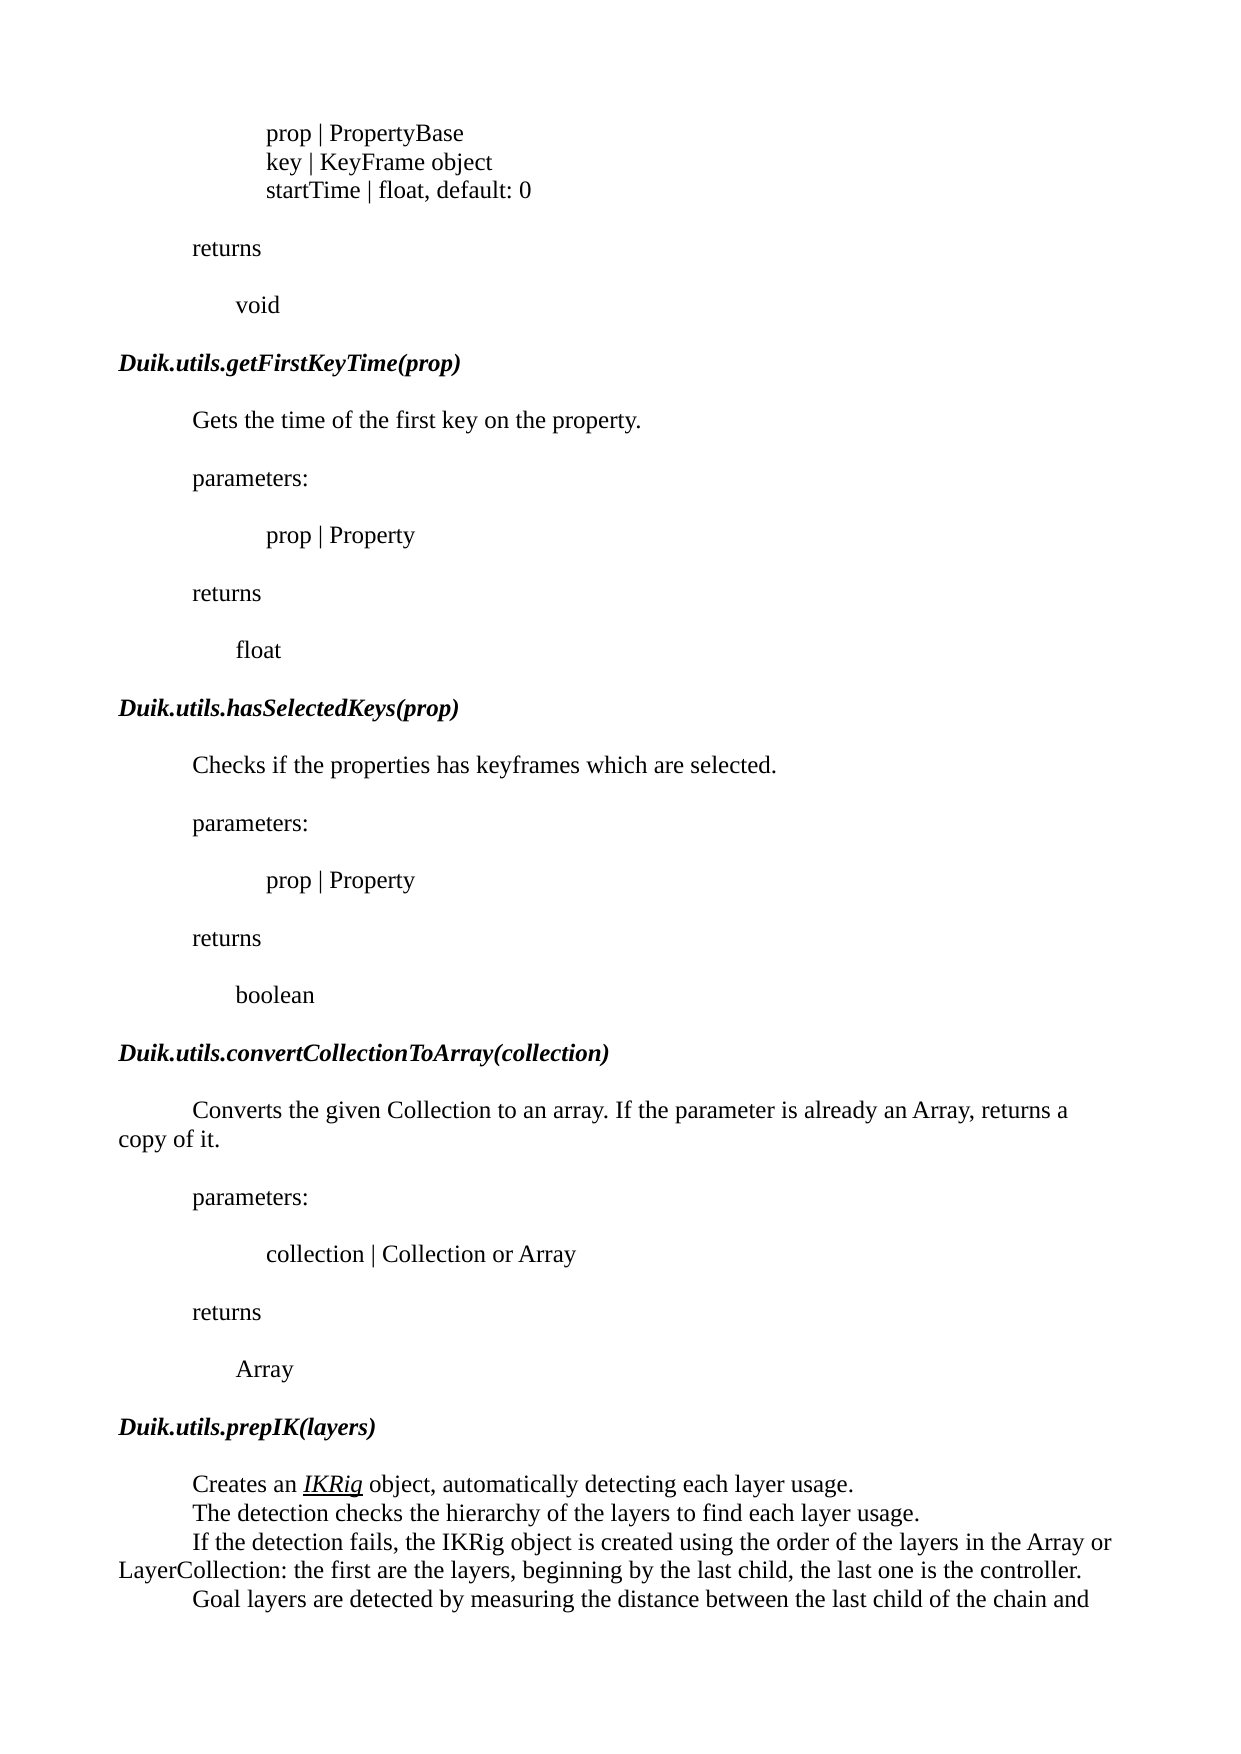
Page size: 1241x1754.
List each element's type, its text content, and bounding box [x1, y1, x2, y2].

text Converts the given Collection to an array. If the parameter is already an Array, returns a copy of it. [118, 1096, 1122, 1153]
text If the detection fails, the IKRig object is created using the order of the layers in the Array or LayerCollection: the first are the layers, beginning by the last child, the last one is the controller. [118, 1527, 1122, 1584]
text collection | Collection or Array [118, 1239, 1122, 1268]
text parameters: [118, 808, 1122, 837]
text Checks if the properties has keyframes which are selected. [118, 751, 1122, 779]
text The detection checks the hierarchy of the layers to find each layer usage. [118, 1498, 1122, 1527]
text key | KeyFrame object [118, 147, 1122, 176]
text parameters: [118, 1182, 1122, 1211]
text parameters: [118, 463, 1122, 492]
text Array [118, 1354, 1122, 1383]
text prop | PropertyBase [118, 118, 1122, 147]
text Creates an IKRig object, automatically detecting each layer usage. [118, 1469, 1122, 1498]
text returns [118, 923, 1122, 952]
text Duik.utils.prepIK(layers) [118, 1412, 1122, 1441]
text float [118, 636, 1122, 664]
text returns [118, 233, 1122, 262]
text Duik.utils.hasSelectedKeys(prop) [118, 693, 1122, 722]
text void [118, 291, 1122, 319]
text startTime | float, default: 0 [118, 176, 1122, 204]
text prop | Property [118, 521, 1122, 549]
text Goal layers are detected by measuring the distance between the last child of the chain and [118, 1584, 1122, 1613]
text returns [118, 578, 1122, 607]
text Gets the time of the first key on the property. [118, 406, 1122, 434]
text prop | Property [118, 866, 1122, 894]
text Duik.utils.getFirstKeyTime(prop) [118, 348, 1122, 377]
text returns [118, 1297, 1122, 1326]
text boolean [118, 981, 1122, 1009]
text Duik.utils.convertCollectionToArray(collection) [118, 1038, 1122, 1067]
